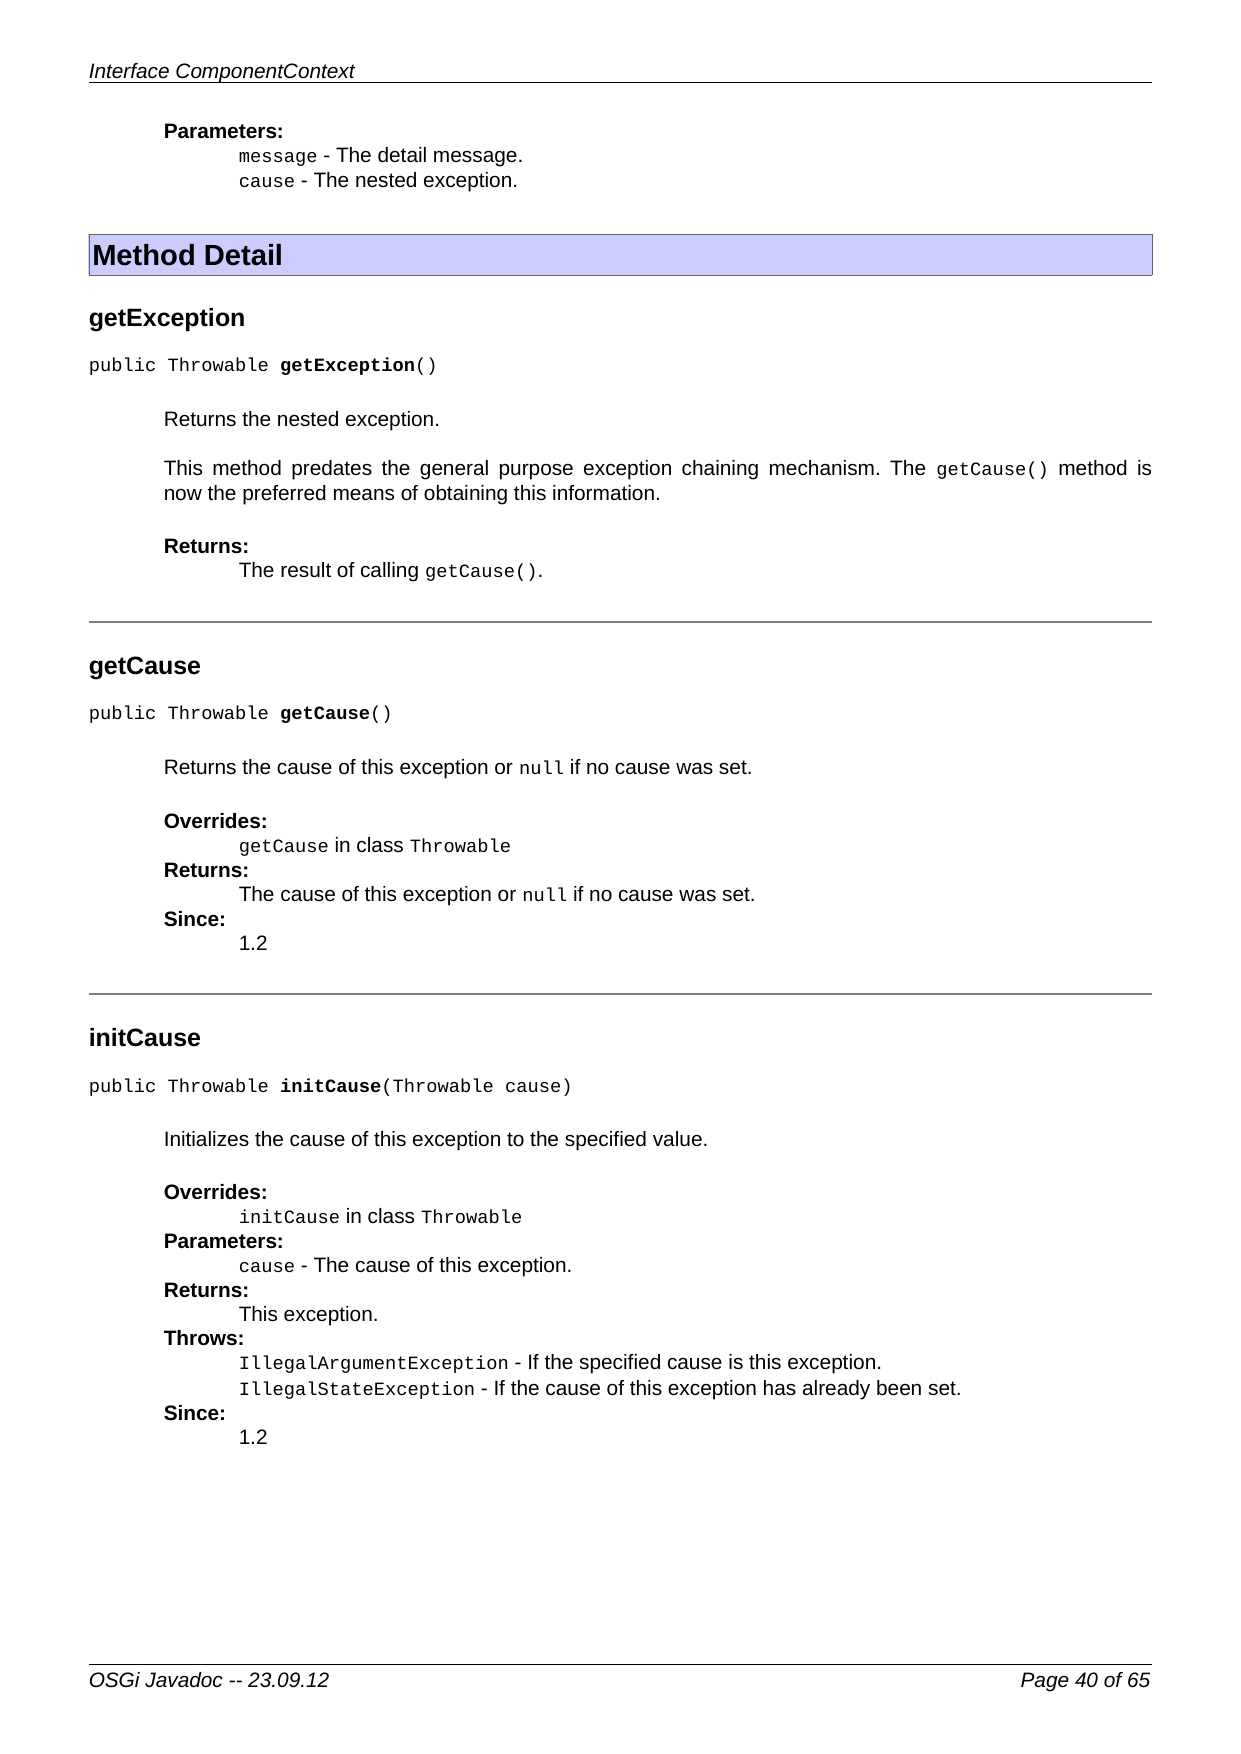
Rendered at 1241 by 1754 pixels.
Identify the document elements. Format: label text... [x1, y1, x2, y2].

text This exception. [238, 1302, 1152, 1326]
text Overrides: [163, 809, 1152, 833]
text cause - The cause of this exception. [238, 1253, 1152, 1278]
text Throws: [163, 1326, 1152, 1350]
text message - The detail message. [238, 142, 1152, 168]
text Since: [163, 907, 1152, 931]
text IllegalArgumentException - If the specified cause is this exception. [238, 1350, 1152, 1375]
text Returns the cause of this exception or null if no cause was set. [163, 754, 1152, 780]
text cause - The nested exception. [238, 168, 1152, 193]
text public Throwable initCause(Throwable cause) [88, 1076, 1152, 1098]
text Returns: [163, 1278, 1152, 1302]
subtitle getException [88, 303, 1152, 332]
text This method predates the general purpose exception chaining mechanism. The getCause() method is now the preferred means of obtaining this information. [163, 456, 1152, 505]
text Returns: [163, 858, 1152, 882]
text getCause in class Throwable [238, 833, 1152, 858]
text Since: [163, 1401, 1152, 1424]
text The result of calling getCause(). [238, 558, 1152, 583]
text IllegalStateException - If the cause of this exception has already been set. [238, 1375, 1152, 1401]
text Parameters: [163, 118, 1152, 142]
text Overrides: [163, 1180, 1152, 1204]
text public Throwable getCause() [88, 704, 1152, 725]
text Returns the nested exception. [163, 407, 1152, 431]
text initCause in class Throwable [238, 1204, 1152, 1229]
text Parameters: [163, 1229, 1152, 1253]
text Returns: [163, 534, 1152, 558]
subtitle getCause [88, 651, 1152, 680]
subtitle initCause [88, 1023, 1152, 1052]
text 1.2 [238, 931, 1152, 955]
text 1.2 [238, 1424, 1152, 1448]
text public Throwable getException() [88, 356, 1152, 377]
text The cause of this exception or null if no cause was set. [238, 882, 1152, 907]
subtitle Method Detail [90, 235, 1152, 275]
text Initializes the cause of this exception to the specified value. [163, 1127, 1152, 1151]
